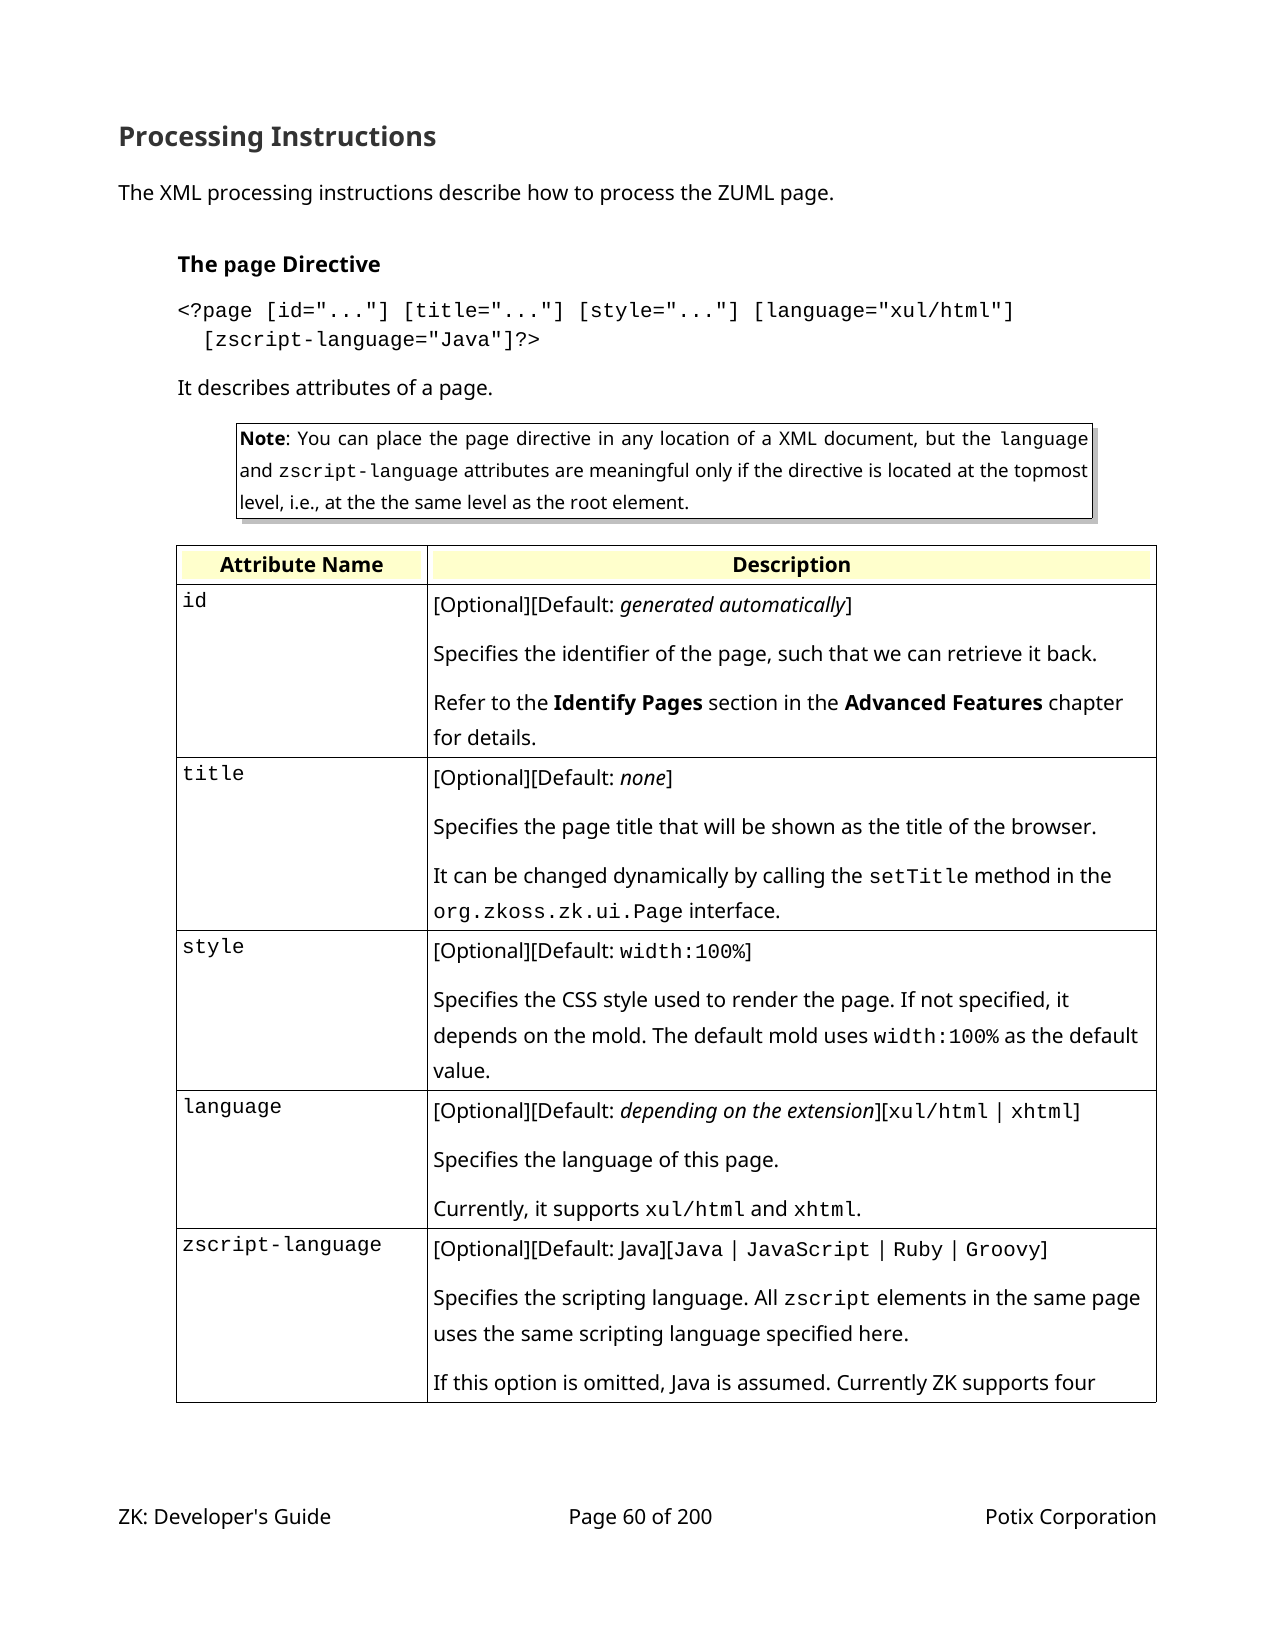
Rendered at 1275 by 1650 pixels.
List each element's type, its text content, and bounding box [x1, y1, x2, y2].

table_cell title [177, 758, 427, 930]
table_cell id [177, 585, 427, 757]
table_header Description [428, 546, 1156, 584]
text The XML processing instructions describe how to process the ZUML page. [118, 178, 1157, 207]
table_cell [Optional][Default: none] Specifies the page title that will be shown as the title of the browser. It can be changed dynamically by calling the setTitle method in the org.zkoss.zk.ui.Page interface. [428, 758, 1156, 930]
table_header Attribute Name [177, 546, 427, 584]
table_cell language [177, 1091, 427, 1228]
text It describes attributes of a page. [177, 373, 1157, 402]
subtitle The page Directive [177, 249, 1157, 279]
table_cell zscript-language [177, 1229, 427, 1402]
table_cell [Optional][Default: Java][Java | JavaScript | Ruby | Groovy] Specifies the scripting language. All zscript elements in the same page uses the same scripting language specified here. If this option is omitted, Java is assumed. Currently ZK supports four [428, 1229, 1156, 1402]
text <?page [id="..."] [title="..."] [style="..."] [language="xul/html"] [zscript-language="Java"]?> [177, 300, 1157, 353]
table_cell [Optional][Default: generated automatically] Specifies the identifier of the page, such that we can retrieve it back. Refer to the Identify Pages section in the Advanced Features chapter for details. [428, 585, 1156, 757]
text Note: You can place the page directive in any location of a XML document, but the language and zscript-language attributes are meaningful only if the directive is located at the topmost level, i.e., at the the same level as the root element. [237, 424, 1092, 518]
table_cell [Optional][Default: depending on the extension][xul/html | xhtml] Specifies the language of this page. Currently, it supports xul/html and xhtml. [428, 1091, 1156, 1228]
table_cell style [177, 931, 427, 1090]
subtitle Processing Instructions [118, 118, 1157, 155]
table_cell [Optional][Default: width:100%] Specifies the CSS style used to render the page. If not specified, it depends on the mold. The default mold uses width:100% as the default value. [428, 931, 1156, 1090]
